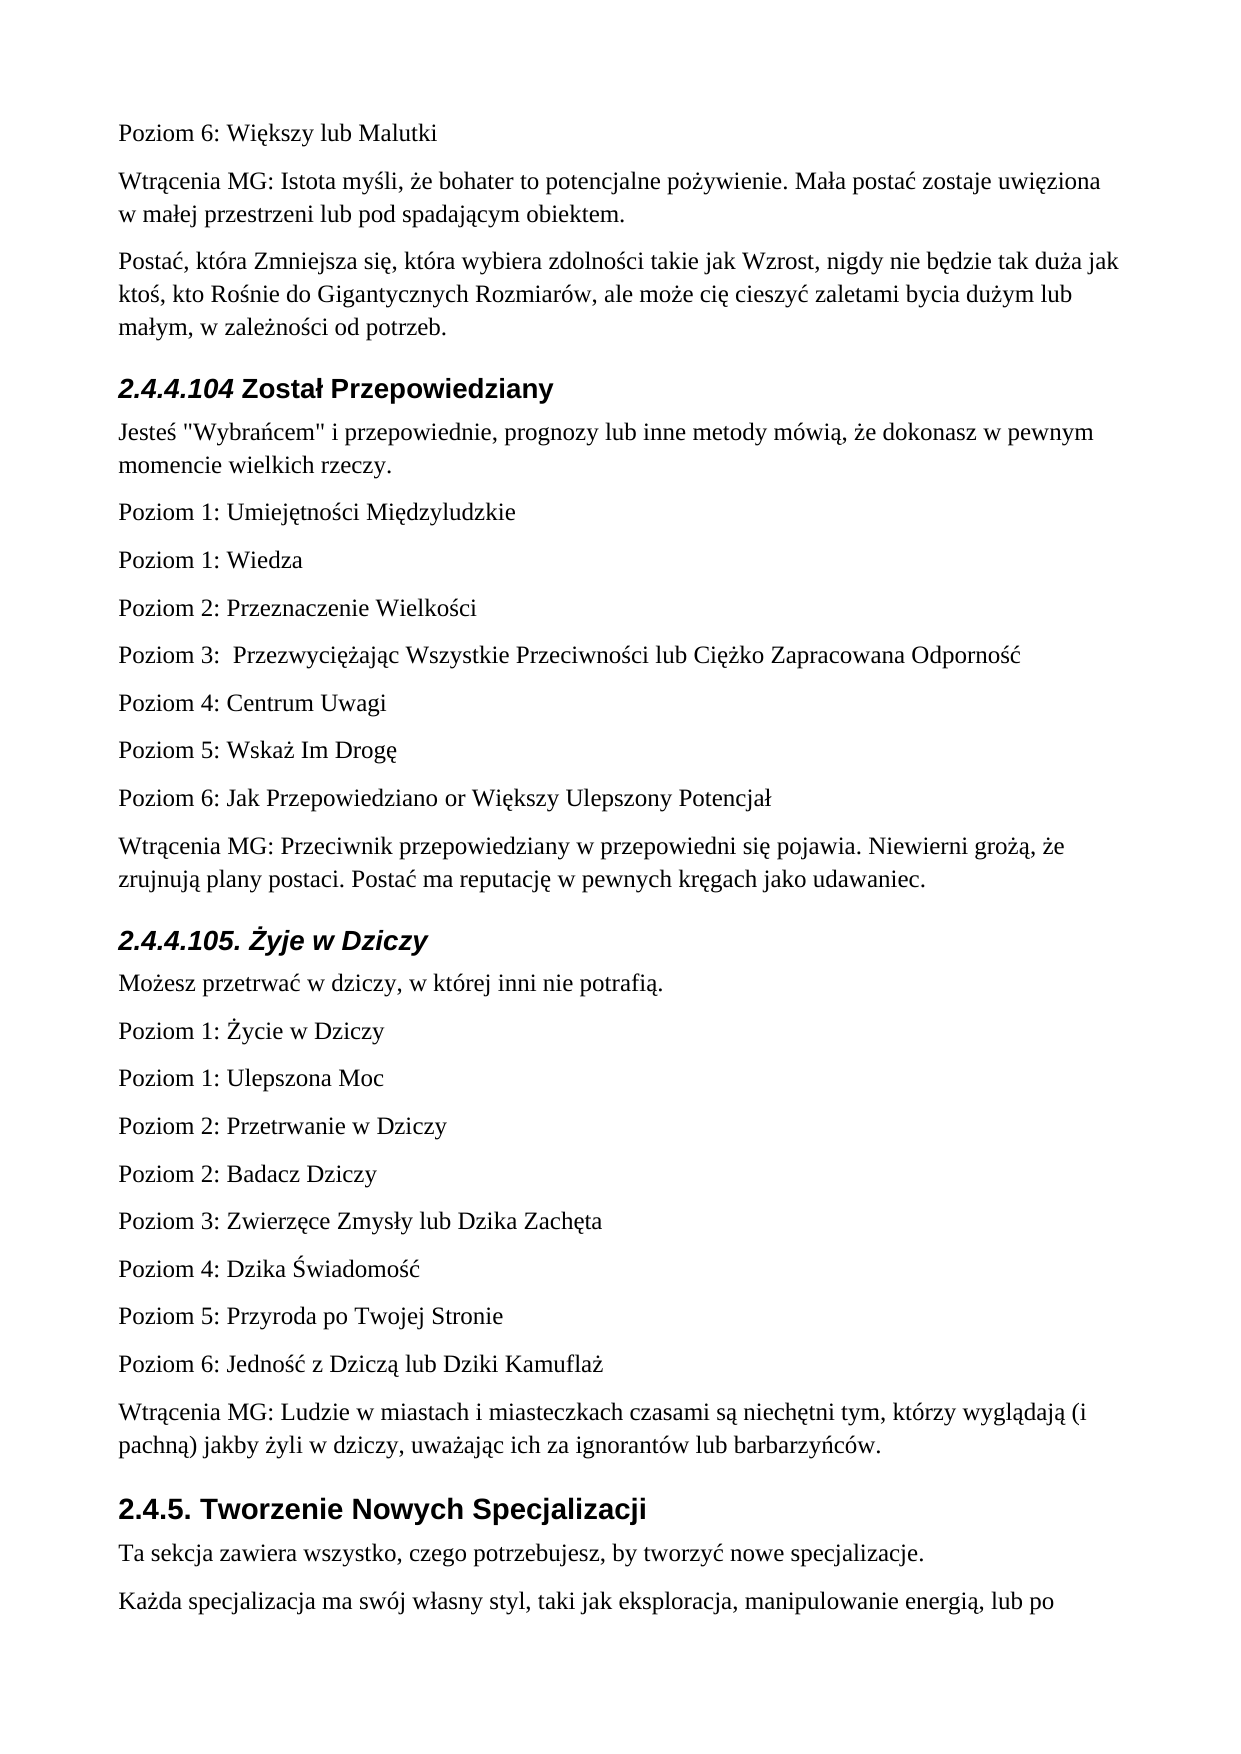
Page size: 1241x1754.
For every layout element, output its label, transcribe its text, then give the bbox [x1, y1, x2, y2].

text Poziom 2: Badacz Dziczy [118, 1159, 1122, 1187]
text Poziom 3: Zwierzęce Zmysły lub Dzika Zachęta [118, 1206, 1122, 1235]
subtitle 2.4.4.105. Żyje w Dziczy [118, 924, 1122, 956]
text Wtrącenia MG: Istota myśli, że bohater to potencjalne pożywienie. Mała postać zostaje uwięziona w małej przestrzeni lub pod spadającym obiektem. [118, 166, 1122, 227]
text Poziom 5: Przyroda po Twojej Stronie [118, 1301, 1122, 1330]
text Poziom 1: Życie w Dziczy [118, 1016, 1122, 1044]
text Jesteś "Wybrańcem" i przepowiednie, prognozy lub inne metody mówią, że dokonasz w pewnym momencie wielkich rzeczy. [118, 417, 1122, 479]
text Wtrącenia MG: Przeciwnik przepowiedziany w przepowiedni się pojawia. Niewierni grożą, że zrujnują plany postaci. Postać ma reputację w pewnych kręgach jako udawaniec. [118, 831, 1122, 892]
text Poziom 1: Umiejętności Międzyludzkie [118, 497, 1122, 526]
subtitle 2.4.4.104 Został Przepowiedziany [118, 372, 1122, 404]
text Poziom 6: Większy lub Malutki [118, 118, 1122, 147]
text Każda specjalizacja ma swój własny styl, taki jak eksploracja, manipulowanie energią, lub po [118, 1586, 1122, 1614]
text Poziom 6: Jedność z Dziczą lub Dziki Kamuflaż [118, 1349, 1122, 1378]
text Poziom 4: Centrum Uwagi [118, 688, 1122, 717]
text Poziom 1: Ulepszona Moc [118, 1063, 1122, 1092]
text Poziom 2: Przeznaczenie Wielkości [118, 593, 1122, 621]
text Poziom 5: Wskaż Im Drogę [118, 736, 1122, 764]
text Poziom 6: Jak Przepowiedziano or Większy Ulepszony Potencjał [118, 783, 1122, 812]
text Ta sekcja zawiera wszystko, czego potrzebujesz, by tworzyć nowe specjalizacje. [118, 1538, 1122, 1567]
text Poziom 2: Przetrwanie w Dziczy [118, 1111, 1122, 1140]
text Poziom 3: Przezwyciężając Wszystkie Przeciwności lub Ciężko Zapracowana Odporność [118, 640, 1122, 669]
text Poziom 1: Wiedza [118, 545, 1122, 574]
text Możesz przetrwać w dziczy, w której inni nie potrafią. [118, 968, 1122, 997]
text Postać, która Zmniejsza się, która wybiera zdolności takie jak Wzrost, nigdy nie będzie tak duża jak ktoś, kto Rośnie do Gigantycznych Rozmiarów, ale może cię cieszyć zaletami bycia dużym lub małym, w zależności od potrzeb. [118, 246, 1122, 341]
subtitle 2.4.5. Tworzenie Nowych Specjalizacji [118, 1492, 1122, 1526]
text Wtrącenia MG: Ludzie w miastach i miasteczkach czasami są niechętni tym, którzy wyglądają (i pachną) jakby żyli w dziczy, uważając ich za ignorantów lub barbarzyńców. [118, 1397, 1122, 1458]
text Poziom 4: Dzika Świadomość [118, 1254, 1122, 1283]
